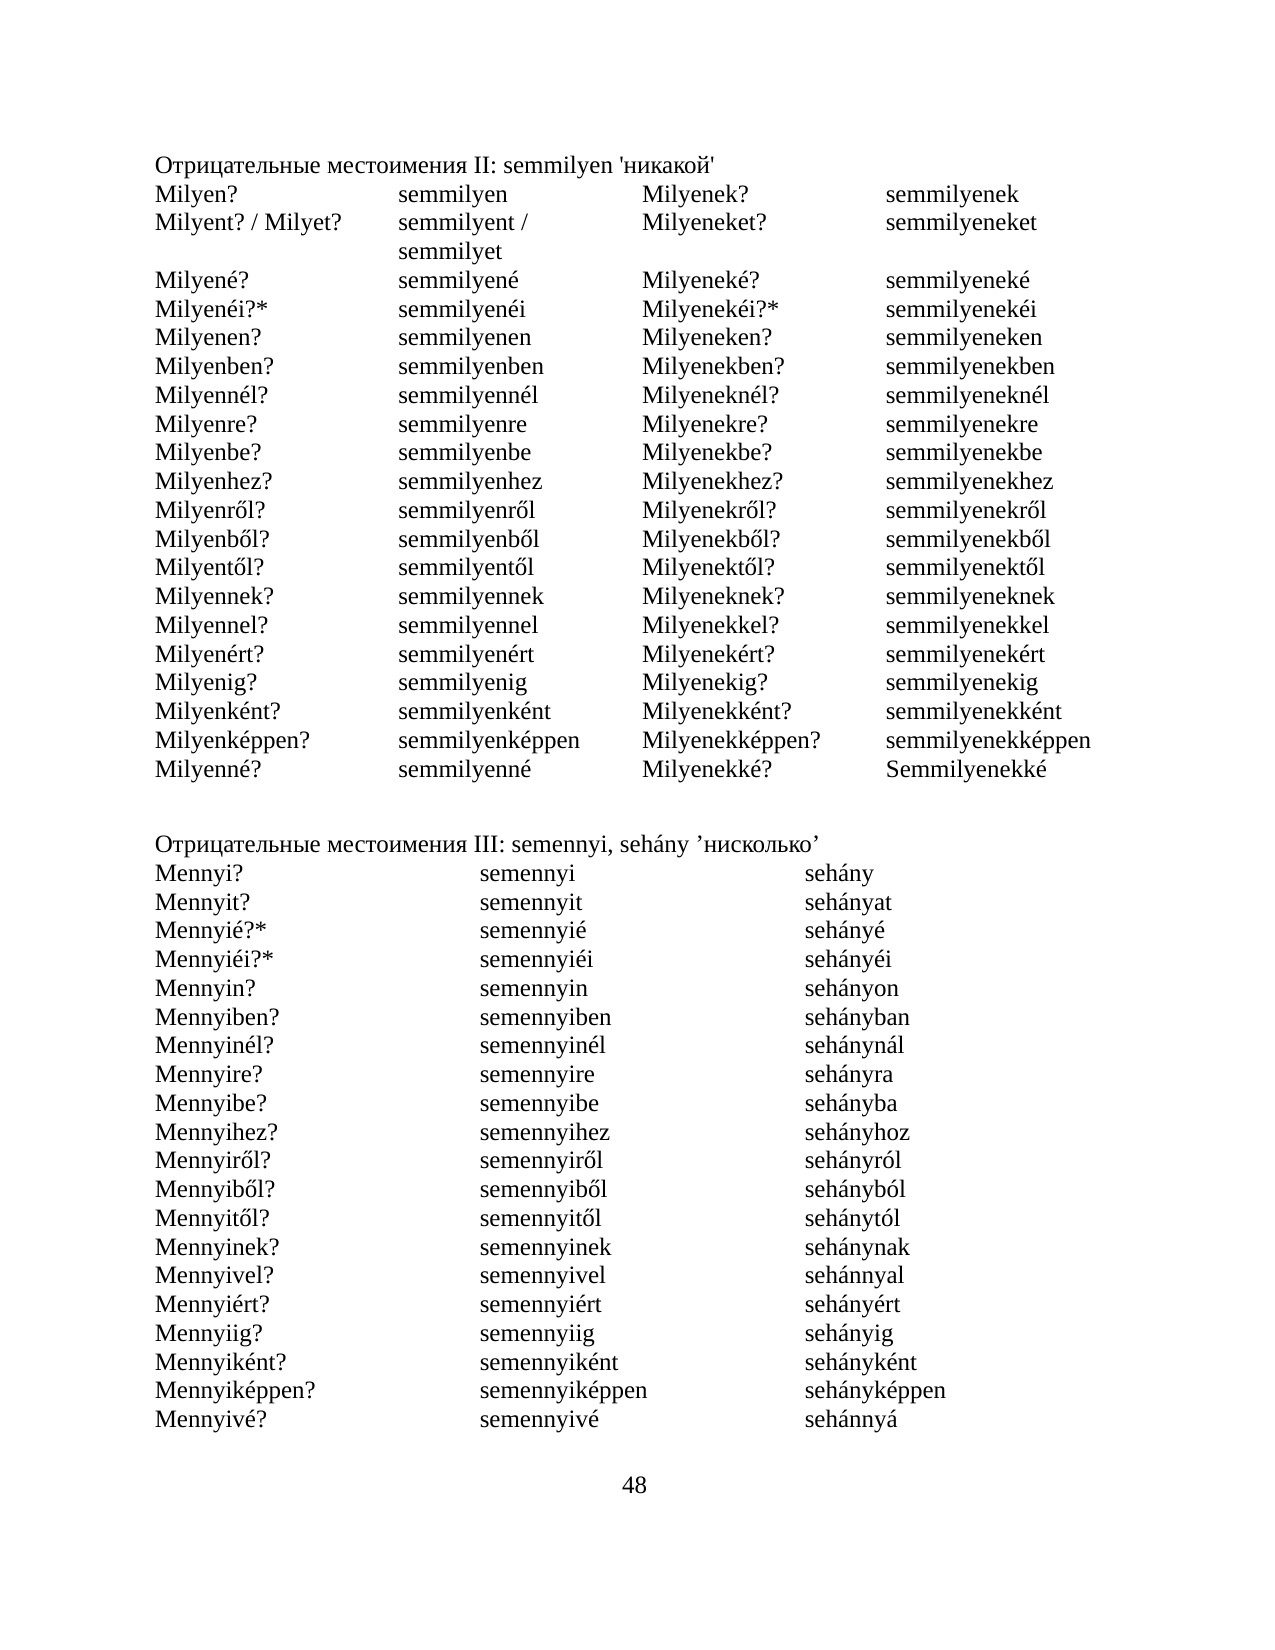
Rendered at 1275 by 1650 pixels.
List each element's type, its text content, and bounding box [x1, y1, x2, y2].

table_cell semmilyeneket [881, 208, 1125, 265]
table_cell Milyenekhez? [638, 466, 881, 495]
table_cell semmilyenbe [394, 438, 637, 466]
table_cell sehányé [800, 915, 1125, 944]
table_cell sehánnyal [800, 1260, 1125, 1289]
table_cell sehánynak [800, 1232, 1125, 1260]
table_cell Milyenekre? [638, 409, 881, 437]
table_cell semennyiig [475, 1318, 800, 1347]
table_cell semmilyenekképpen [881, 725, 1125, 754]
table_cell semmilyenéi [394, 294, 637, 322]
table_cell semmilyenekben [881, 351, 1125, 380]
table_cell semennyiképpen [475, 1375, 800, 1404]
table_cell Milyenekben? [638, 351, 881, 380]
table_cell Milyeneknél? [638, 380, 881, 409]
table_cell sehányképpen [800, 1375, 1125, 1404]
table_cell Milyeneket? [638, 208, 881, 265]
table_cell semmilyenre [394, 409, 637, 437]
table_cell semmilyeneknek [881, 581, 1125, 610]
table_cell semennyiért [475, 1289, 800, 1318]
table_cell Mennyiért? [150, 1289, 475, 1318]
table_cell Milyent? / Milyet? [150, 208, 394, 265]
table_cell Semmilyenekké [881, 754, 1125, 782]
table_cell Mennyibe? [150, 1088, 475, 1117]
table_cell Milyenekként? [638, 696, 881, 725]
table_cell semennyiről [475, 1145, 800, 1174]
table_cell Milyenekbe? [638, 438, 881, 466]
table_cell sehányat [800, 887, 1125, 915]
table_cell semennyinek [475, 1232, 800, 1260]
table_cell Milyenig? [150, 668, 394, 696]
table_cell sehányhoz [800, 1117, 1125, 1145]
table_cell semmilyenben [394, 351, 637, 380]
table_cell semmilyenképpen [394, 725, 637, 754]
table_cell semmilyenként [394, 696, 637, 725]
table_cell Mennyivé? [150, 1404, 475, 1433]
table_cell semmilyenekre [881, 409, 1125, 437]
table_cell Mennyitől? [150, 1203, 475, 1232]
table_cell semennyiéi [475, 944, 800, 973]
table_cell semennyit [475, 887, 800, 915]
table_cell Milyenek? [638, 179, 881, 207]
table_cell semmilyenekéi [881, 294, 1125, 322]
table_cell semmilyenekért [881, 639, 1125, 667]
table_cell Mennyiben? [150, 1002, 475, 1030]
table_cell semennyitől [475, 1203, 800, 1232]
table_cell semmilyenen [394, 323, 637, 351]
table_cell Mennyiig? [150, 1318, 475, 1347]
table_cell Milyenekéi?* [638, 294, 881, 322]
table_cell Milyentől? [150, 553, 394, 581]
table_cell Milyen? [150, 179, 394, 207]
table_cell Milyenekért? [638, 639, 881, 667]
table_cell semmilyenek [881, 179, 1125, 207]
table_cell Milyenben? [150, 351, 394, 380]
table_cell semmilyenekig [881, 668, 1125, 696]
table_cell semmilyenné [394, 754, 637, 782]
table_cell sehányra [800, 1059, 1125, 1088]
table_cell semennyiben [475, 1002, 800, 1030]
table_cell Milyenéi?* [150, 294, 394, 322]
table_cell semmilyenből [394, 524, 637, 552]
table_cell Milyennek? [150, 581, 394, 610]
table_cell semmilyennel [394, 610, 637, 639]
table_cell sehány [800, 858, 1125, 887]
table_cell semennyiből [475, 1174, 800, 1203]
table_cell Mennyi? [150, 858, 475, 887]
table_cell semmilyent / semmilyet [394, 208, 637, 265]
table_cell Milyenről? [150, 495, 394, 524]
table_cell semmilyenekként [881, 696, 1125, 725]
table_cell Mennyivel? [150, 1260, 475, 1289]
table_cell sehánnyá [800, 1404, 1125, 1433]
table_cell semmilyené [394, 265, 637, 294]
table_cell Mennyiként? [150, 1347, 475, 1375]
table_cell Milyenért? [150, 639, 394, 667]
table_cell Milyenné? [150, 754, 394, 782]
table_cell Milyennel? [150, 610, 394, 639]
table_cell Mennyiképpen? [150, 1375, 475, 1404]
table_cell semennyivel [475, 1260, 800, 1289]
table_cell semennyié [475, 915, 800, 944]
table_cell Milyenekképpen? [638, 725, 881, 754]
table_cell sehányon [800, 973, 1125, 1002]
table_cell semmilyenekről [881, 495, 1125, 524]
table_cell Mennyinél? [150, 1030, 475, 1059]
table_cell semmilyeneknél [881, 380, 1125, 409]
table_cell Mennyin? [150, 973, 475, 1002]
table_cell Mennyit? [150, 887, 475, 915]
table_cell Milyenekből? [638, 524, 881, 552]
table_cell semennyi [475, 858, 800, 887]
table_cell semmilyenekkel [881, 610, 1125, 639]
table_cell semennyihez [475, 1117, 800, 1145]
table_cell semennyire [475, 1059, 800, 1088]
table_cell semennyibe [475, 1088, 800, 1117]
table_cell semmilyenről [394, 495, 637, 524]
table_cell semmilyenekbe [881, 438, 1125, 466]
table_cell sehányba [800, 1088, 1125, 1117]
table_cell Mennyiéi?* [150, 944, 475, 973]
table_cell Milyeneken? [638, 323, 881, 351]
table_cell sehányéi [800, 944, 1125, 973]
table_cell semmilyenig [394, 668, 637, 696]
table_cell semmilyentől [394, 553, 637, 581]
table_cell sehányról [800, 1145, 1125, 1174]
table_cell sehánytól [800, 1203, 1125, 1232]
table_cell Milyenekig? [638, 668, 881, 696]
table_cell Mennyiről? [150, 1145, 475, 1174]
table_cell Milyené? [150, 265, 394, 294]
table_header Отрицательные местоимения III: semennyi, sehány ’нисколько’ [150, 829, 1125, 858]
table_cell semmilyennek [394, 581, 637, 610]
table_cell semennyin [475, 973, 800, 1002]
table_cell semmilyen [394, 179, 637, 207]
table_cell Milyenképpen? [150, 725, 394, 754]
table_cell Milyenen? [150, 323, 394, 351]
table_cell Milyenhez? [150, 466, 394, 495]
table_cell semmilyeneké [881, 265, 1125, 294]
table_cell Milyenektől? [638, 553, 881, 581]
table_cell Milyennél? [150, 380, 394, 409]
table_cell semmilyenekből [881, 524, 1125, 552]
table_header Отрицательные местоимения II: semmilyen 'никакой' [150, 150, 1125, 179]
table_cell semennyiként [475, 1347, 800, 1375]
table_cell sehányért [800, 1289, 1125, 1318]
table_cell sehányig [800, 1318, 1125, 1347]
table_cell sehányban [800, 1002, 1125, 1030]
table_cell semmilyeneken [881, 323, 1125, 351]
table_cell Milyenbe? [150, 438, 394, 466]
table_cell Milyeneknek? [638, 581, 881, 610]
table_cell semennyinél [475, 1030, 800, 1059]
table_cell Mennyié?* [150, 915, 475, 944]
table_cell sehányként [800, 1347, 1125, 1375]
table_cell semmilyenekhez [881, 466, 1125, 495]
table_cell Mennyiből? [150, 1174, 475, 1203]
table_cell Milyenekkel? [638, 610, 881, 639]
table_cell sehánynál [800, 1030, 1125, 1059]
table_cell sehányból [800, 1174, 1125, 1203]
table_cell Mennyihez? [150, 1117, 475, 1145]
table_cell semmilyennél [394, 380, 637, 409]
table_cell Milyenként? [150, 696, 394, 725]
table_cell Milyenekről? [638, 495, 881, 524]
table_cell Milyenből? [150, 524, 394, 552]
table_cell Milyenekké? [638, 754, 881, 782]
table_cell semmilyenektől [881, 553, 1125, 581]
table_cell Mennyinek? [150, 1232, 475, 1260]
table_cell semennyivé [475, 1404, 800, 1433]
table_cell Mennyire? [150, 1059, 475, 1088]
table_cell Milyenre? [150, 409, 394, 437]
table_cell semmilyenhez [394, 466, 637, 495]
table_cell Milyeneké? [638, 265, 881, 294]
table_cell semmilyenért [394, 639, 637, 667]
